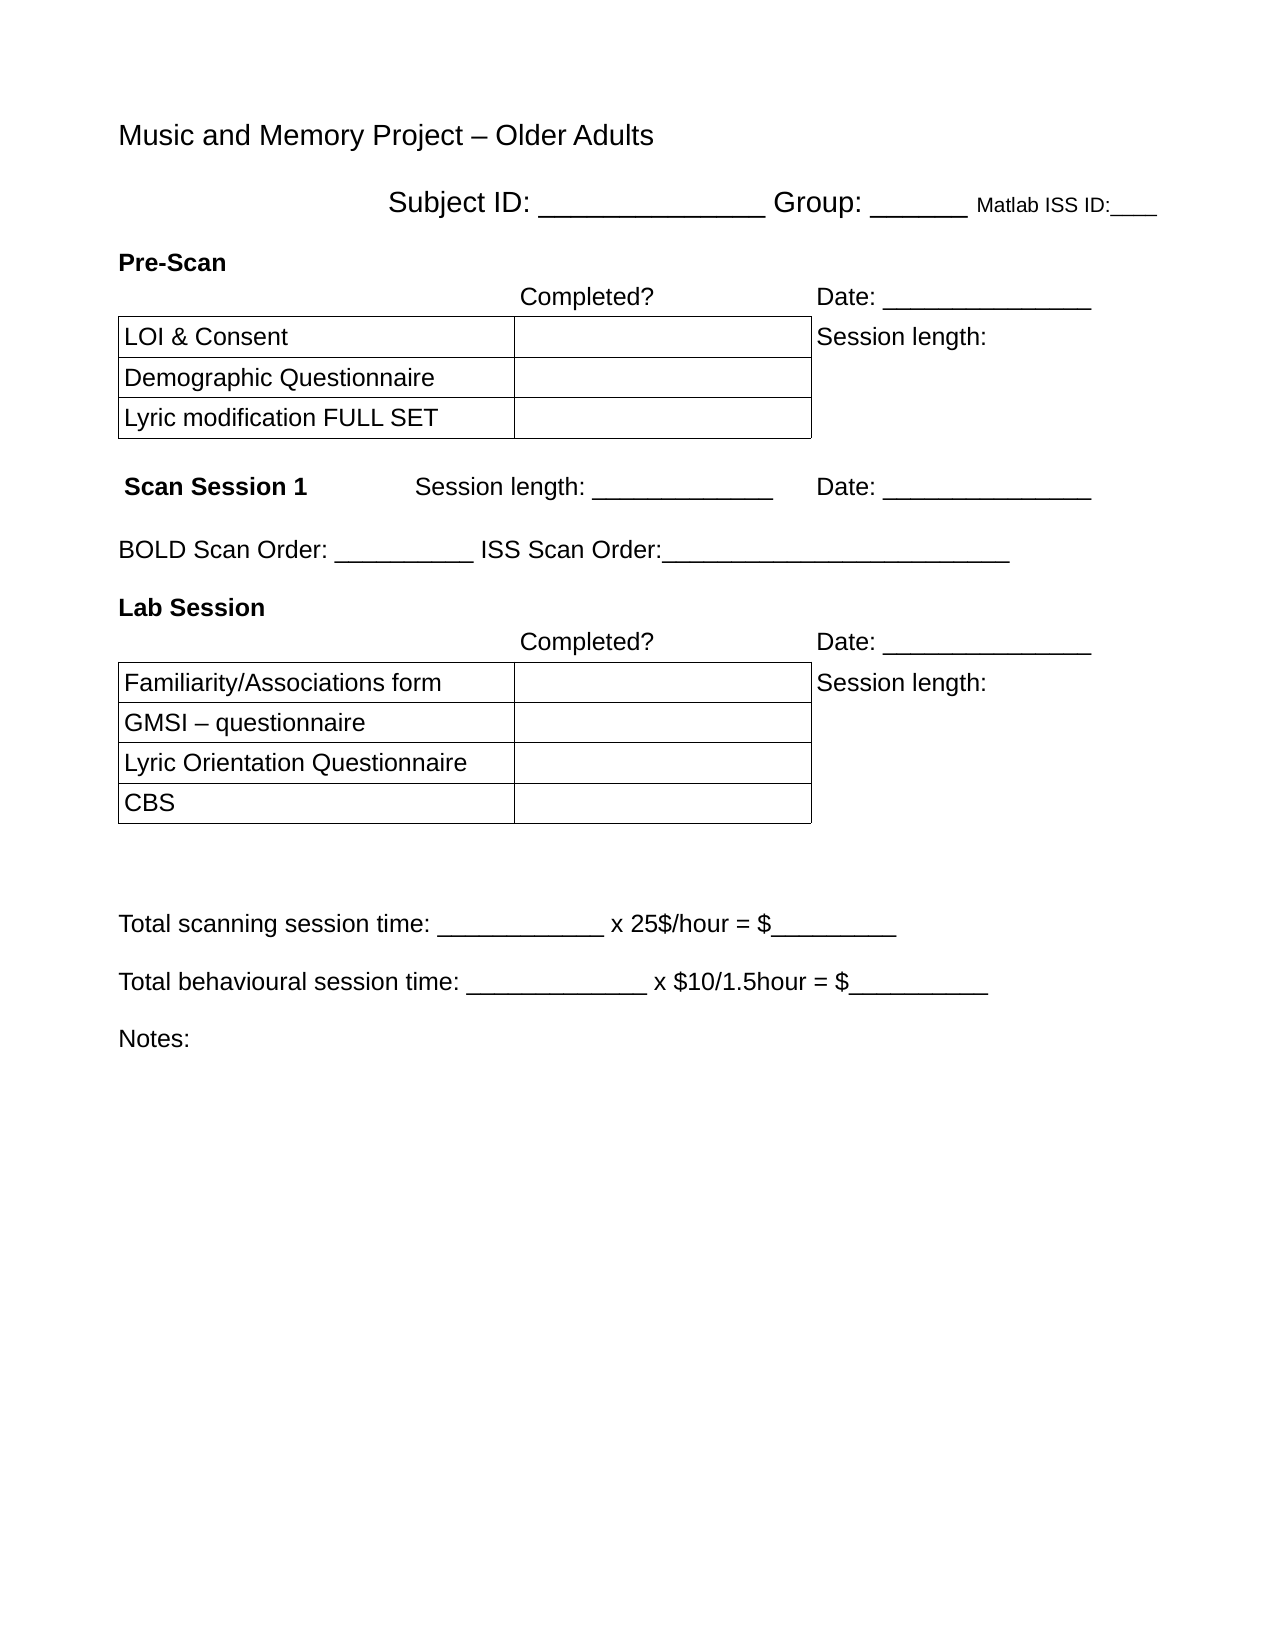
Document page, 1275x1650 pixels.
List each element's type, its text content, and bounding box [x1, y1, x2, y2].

table_cell Demographic Questionnaire [119, 358, 514, 397]
table_header Date: _______________ [811, 621, 1157, 662]
text BOLD Scan Order: __________ ISS Scan Order:_________________________ [118, 535, 1157, 564]
table_header [118, 276, 514, 316]
table_cell [515, 398, 811, 437]
table_cell [515, 663, 811, 702]
text Pre-Scan [118, 247, 1157, 276]
table_cell [515, 784, 811, 823]
table_cell [812, 702, 1157, 742]
table_cell [515, 317, 811, 357]
table_header Scan Session 1 [118, 466, 409, 506]
table_header Session length: _____________ [409, 466, 810, 506]
table_header Date: _______________ [810, 466, 1157, 506]
text Music and Memory Project – Older Adults [118, 118, 1157, 152]
table_cell Lyric Orientation Questionnaire [119, 743, 514, 783]
table_cell LOI & Consent [119, 317, 514, 357]
table_header Date: _______________ [811, 276, 1157, 316]
table_cell Session length: [812, 662, 1157, 702]
table_cell [812, 357, 1157, 397]
table_cell [515, 703, 811, 742]
table_cell Session length: [812, 316, 1157, 357]
table_cell [515, 358, 811, 397]
text Subject ID: ______________ Group: ______ Matlab ISS ID:____ [118, 185, 1157, 219]
text Notes: [118, 1024, 1157, 1053]
table_cell GMSI – questionnaire [119, 703, 514, 742]
table_cell [515, 743, 811, 783]
table_header [118, 621, 514, 662]
table_cell CBS [119, 784, 514, 823]
table_cell Lyric modification FULL SET [119, 398, 514, 437]
text Total scanning session time: ____________ x 25$/hour = $_________ [118, 909, 1157, 938]
table_header Completed? [514, 276, 811, 316]
table_cell [812, 397, 1157, 437]
text Total behavioural session time: _____________ x $10/1.5hour = $__________ [118, 967, 1157, 996]
text Lab Session [118, 593, 1157, 621]
table_cell [812, 742, 1157, 783]
table_cell Familiarity/Associations form [119, 663, 514, 702]
table_header Completed? [514, 621, 811, 662]
table_cell [812, 783, 1157, 823]
